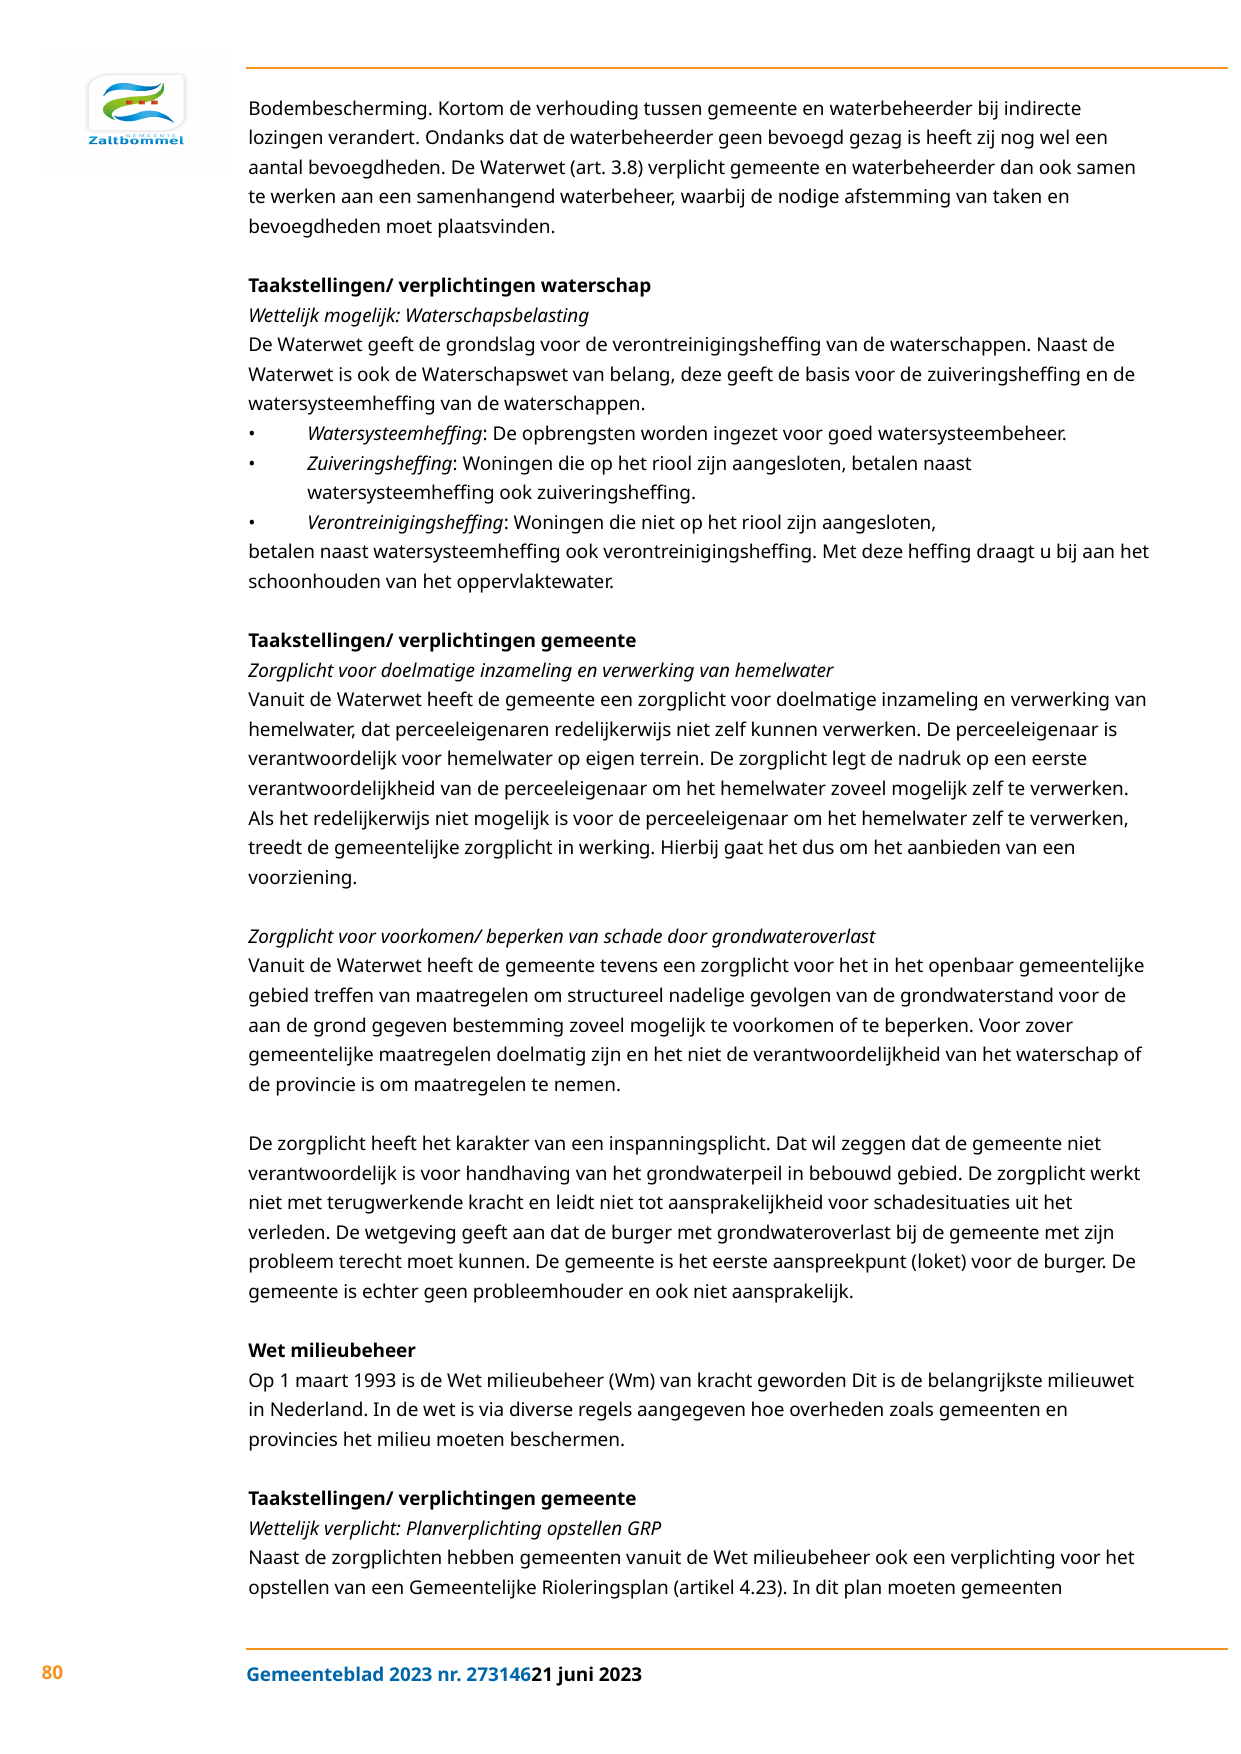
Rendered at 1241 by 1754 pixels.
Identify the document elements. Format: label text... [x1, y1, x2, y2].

text Taakstellingen/ verplichtingen waterschap [248, 272, 1152, 298]
text Zorgplicht voor voorkomen/ beperken van schade door grondwateroverlast [248, 923, 1152, 949]
text De Waterwet geeft de grondslag voor de verontreinigingsheffing van de waterschappen. Naast de Waterwet is ook de Waterschapswet van belang, deze geeft de basis voor de zuiveringsheffing en de watersysteemheffing van de waterschappen. [248, 331, 1152, 416]
text Wettelijk mogelijk: Waterschapsbelasting [248, 302, 1152, 328]
text betalen naast watersysteemheffing ook verontreinigingsheffing. Met deze heffing draagt u bij aan het schoonhouden van het oppervlaktewater. [248, 538, 1152, 594]
text Wettelijk verplicht: Planverplichting opstellen GRP [248, 1515, 1152, 1541]
list Zuiveringsheffing: Woningen die op het riool zijn aangesloten, betalen naast watersysteemheffing ook zuiveringsheffing. [248, 450, 1152, 505]
text Taakstellingen/ verplichtingen gemeente [248, 627, 1152, 653]
text Taakstellingen/ verplichtingen gemeente [248, 1485, 1152, 1511]
picture [41, 47, 231, 172]
text Wet milieubeheer [248, 1337, 1152, 1363]
text Bodembescherming. Kortom de verhouding tussen gemeente en waterbeheerder bij indirecte lozingen verandert. Ondanks dat de waterbeheerder geen bevoegd gezag is heeft zij nog wel een aantal bevoegdheden. De Waterwet (art. 3.8) verplicht gemeente en waterbeheerder dan ook samen te werken aan een samenhangend waterbeheer, waarbij de nodige afstemming van taken en bevoegdheden moet plaatsvinden. [248, 95, 1152, 239]
list Watersysteemheffing: De opbrengsten worden ingezet voor goed watersysteembeheer. [248, 420, 1152, 446]
text Naast de zorgplichten hebben gemeenten vanuit de Wet milieubeheer ook een verplichting voor het opstellen van een Gemeentelijke Rioleringsplan (artikel 4.23). In dit plan moeten gemeenten [248, 1544, 1152, 1600]
text Vanuit de Waterwet heeft de gemeente een zorgplicht voor doelmatige inzameling en verwerking van hemelwater, dat perceeleigenaren redelijkerwijs niet zelf kunnen verwerken. De perceeleigenaar is verantwoordelijk voor hemelwater op eigen terrein. De zorgplicht legt de nadruk op een eerste verantwoordelijkheid van de perceeleigenaar om het hemelwater zoveel mogelijk zelf te verwerken. Als het redelijkerwijs niet mogelijk is voor de perceeleigenaar om het hemelwater zelf te verwerken, treedt de gemeentelijke zorgplicht in werking. Hierbij gaat het dus om het aanbieden van een voorziening. [248, 686, 1152, 890]
text Zorgplicht voor doelmatige inzameling en verwerking van hemelwater [248, 657, 1152, 683]
list Verontreinigingsheffing: Woningen die niet op het riool zijn aangesloten, [248, 509, 1152, 535]
text Vanuit de Waterwet heeft de gemeente tevens een zorgplicht voor het in het openbaar gemeentelijke gebied treffen van maatregelen om structureel nadelige gevolgen van de grondwaterstand voor de aan de grond gegeven bestemming zoveel mogelijk te voorkomen of te beperken. Voor zover gemeentelijke maatregelen doelmatig zijn en het niet de verantwoordelijkheid van het waterschap of de provincie is om maatregelen te nemen. [248, 953, 1152, 1097]
text De zorgplicht heeft het karakter van een inspanningsplicht. Dat wil zeggen dat de gemeente niet verantwoordelijk is voor handhaving van het grondwaterpeil in bebouwd gebied. De zorgplicht werkt niet met terugwerkende kracht en leidt niet tot aansprakelijkheid voor schadesituaties uit het verleden. De wetgeving geeft aan dat de burger met grondwateroverlast bij de gemeente met zijn probleem terecht moet kunnen. De gemeente is het eerste aanspreekpunt (loket) voor de burger. De gemeente is echter geen probleemhouder en ook niet aansprakelijk. [248, 1130, 1152, 1304]
text Op 1 maart 1993 is de Wet milieubeheer (Wm) van kracht geworden Dit is de belangrijkste milieuwet in Nederland. In de wet is via diverse regels aangegeven hoe overheden zoals gemeenten en provincies het milieu moeten beschermen. [248, 1367, 1152, 1452]
